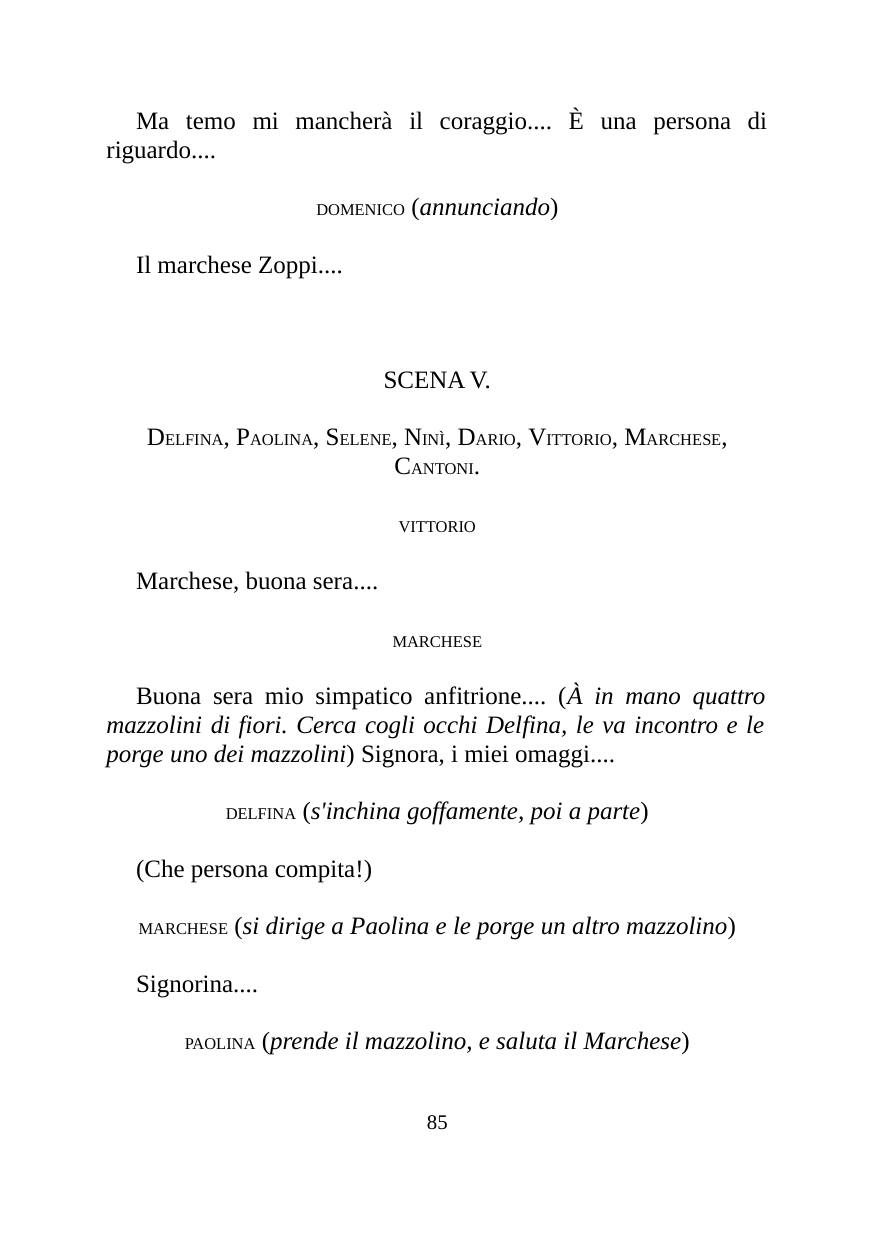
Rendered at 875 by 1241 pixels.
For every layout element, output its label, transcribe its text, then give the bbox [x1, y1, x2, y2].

text SCENA V. [106, 365, 768, 394]
text domenico (annunciando) [106, 192, 768, 221]
text Ma temo mi mancherà il coraggio.... È una persona di riguardo.... [106, 106, 768, 164]
text Signorina.... [106, 969, 768, 997]
text Delfina, Paolina, Selene, Ninì, Dario, Vittorio, Marchese, Cantoni. [106, 422, 768, 480]
text Buona sera mio simpatico anfitrione.... (À in mano quattro mazzolini di fiori. Cerca cogli occhi Delfina, le va incontro e le porge uno dei mazzolini) Signora, i miei omaggi.... [106, 681, 768, 767]
text marchese (si dirige a Paolina e le porge un altro mazzolino) [106, 911, 768, 940]
text paolina (prende il mazzolino, e saluta il Marchese) [106, 1026, 768, 1055]
text Marchese, buona sera.... [106, 566, 768, 595]
text vittorio [106, 509, 768, 537]
text delfina (s'inchina goffamente, poi a parte) [106, 796, 768, 825]
text marchese [106, 624, 768, 652]
text Il marchese Zoppi.... [106, 250, 768, 279]
text (Che persona compita!) [106, 854, 768, 882]
